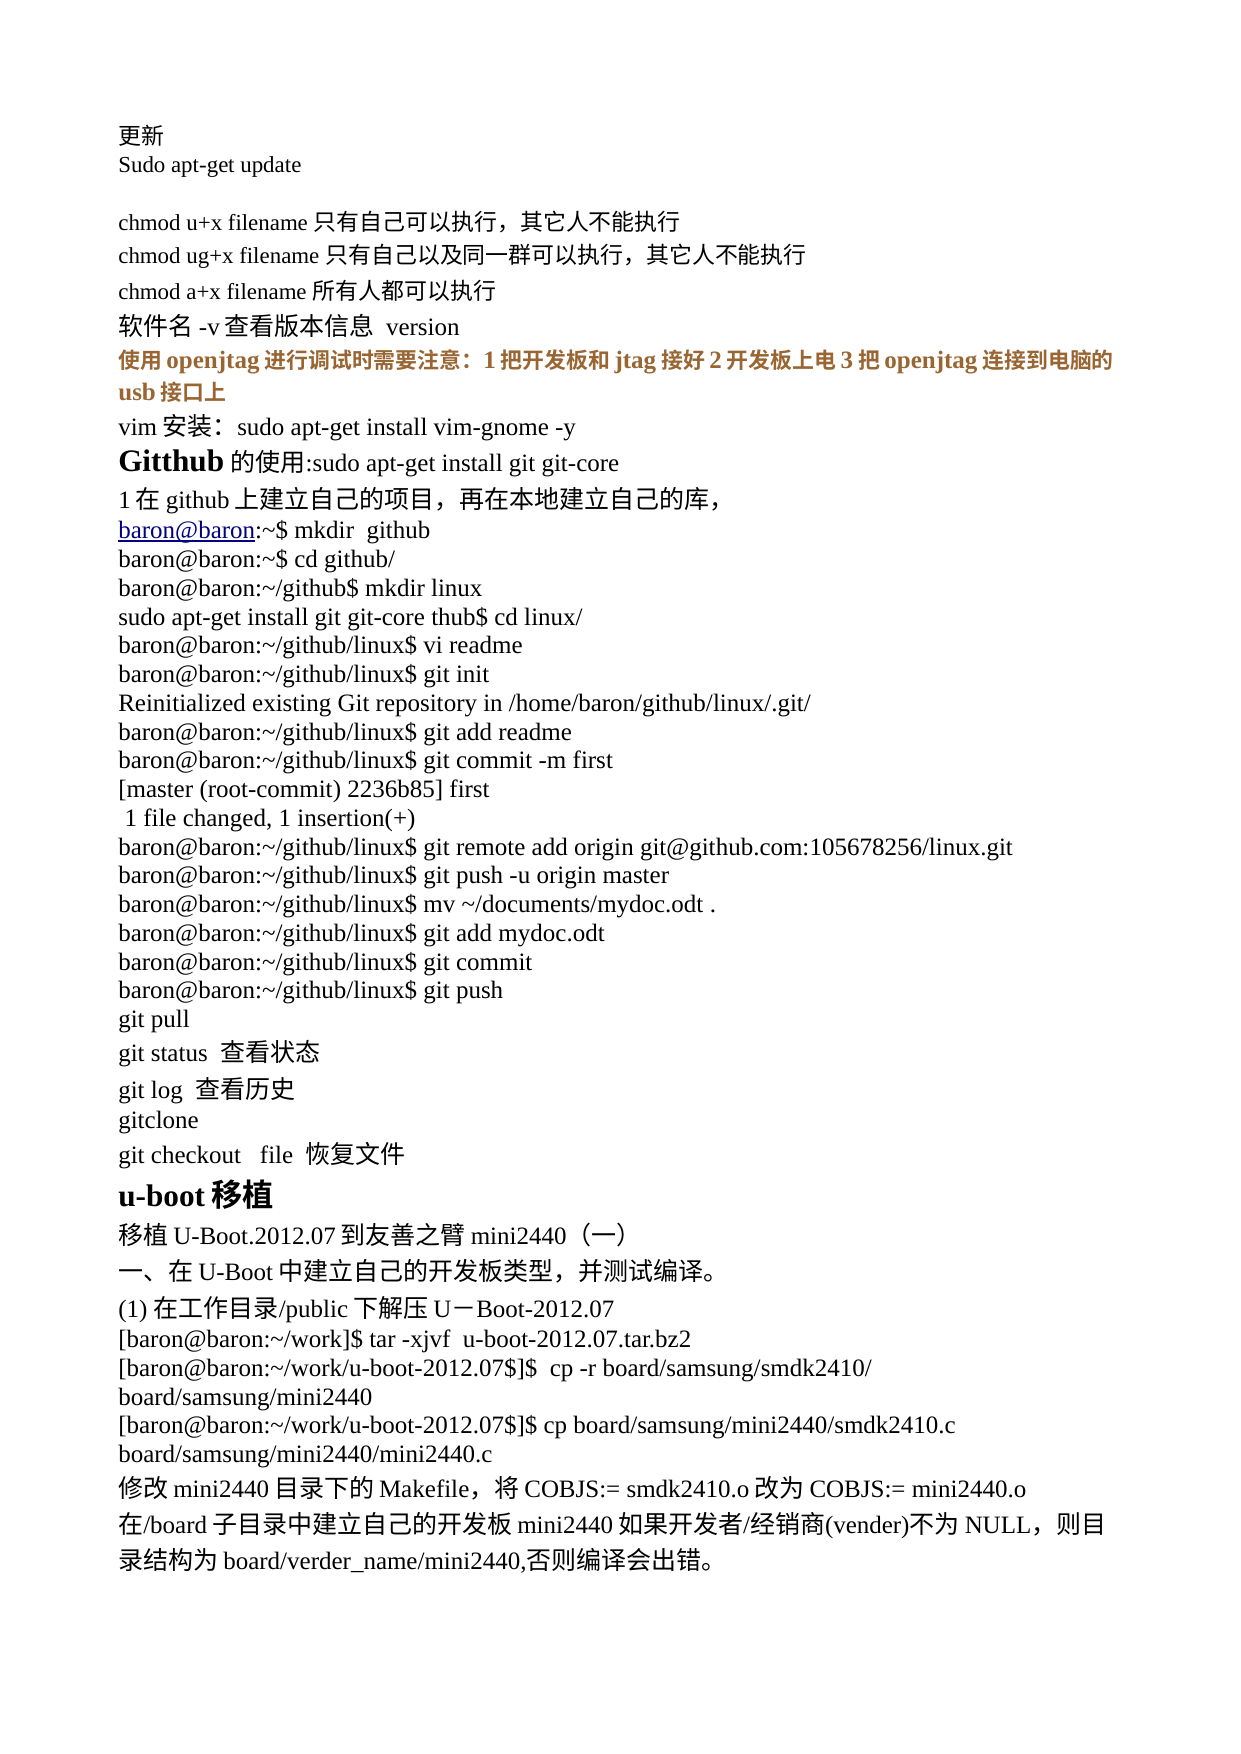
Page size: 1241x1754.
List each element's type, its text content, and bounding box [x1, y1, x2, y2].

text (1) 在工作目录/public下解压U－Boot-2012.07 [118, 1288, 1122, 1324]
text u-boot移植 [118, 1170, 1122, 1216]
text Reinitialized existing Git repository in /home/baron/github/linux/.git/ [118, 688, 1122, 717]
text baron@baron:~/github/linux$ git remote add origin git@github.com:105678256/linux.git [118, 832, 1122, 860]
text 1在github上建立自己的项目，再在本地建立自己的库， [118, 479, 1122, 515]
text [master (root-commit) 2236b85] first [118, 774, 1122, 803]
text Gitthub的使用:sudo apt-get install git git-core [118, 443, 1122, 479]
text baron@baron:~/github/linux$ vi readme [118, 630, 1122, 659]
text git checkout file 恢复文件 [118, 1134, 1122, 1170]
text baron@baron:~/github/linux$ git push [118, 975, 1122, 1004]
text Sudo apt-get update [118, 151, 1122, 178]
text vim安装：sudo apt-get install vim-gnome -y [118, 406, 1122, 443]
text baron@baron:~/github/linux$ mv ~/documents/mydoc.odt . [118, 889, 1122, 918]
text baron@baron:~$ mkdir github [118, 515, 1122, 544]
text 一、在U-Boot中建立自己的开发板类型，并测试编译。 [118, 1252, 1122, 1288]
text [baron@baron:~/work]$ tar -xjvf u-boot-2012.07.tar.bz2 [118, 1324, 1122, 1353]
text chmod u+x filename 只有自己可以执行，其它人不能执行 [118, 204, 1122, 237]
text 修改mini2440目录下的Makefile，将COBJS:= smdk2410.o改为COBJS:= mini2440.o [118, 1468, 1122, 1504]
text baron@baron:~/github$ mkdir linux [118, 573, 1122, 602]
text [baron@baron:~/work/u-boot-2012.07$]$ cp -r board/samsung/smdk2410/ board/samsung/mini2440 [118, 1353, 1122, 1411]
text baron@baron:~/github/linux$ git add mydoc.odt [118, 918, 1122, 947]
text 更新 [118, 118, 1122, 151]
text baron@baron:~/github/linux$ git commit -m first [118, 745, 1122, 774]
text 软件名 -v查看版本信息 version [118, 307, 1122, 343]
text baron@baron:~/github/linux$ git init [118, 659, 1122, 688]
text 1 file changed, 1 insertion(+) [118, 803, 1122, 832]
text baron@baron:~/github/linux$ git add readme [118, 717, 1122, 745]
text 使用openjtag进行调试时需要注意：1把开发板和jtag接好2开发板上电3把openjtag连接到电脑的usb接口上 [118, 343, 1122, 406]
text chmod ug+x filename 只有自己以及同一群可以执行，其它人不能执行 [118, 237, 1122, 271]
text git pull [118, 1004, 1122, 1033]
text sudo apt-get install git git-core thub$ cd linux/ [118, 602, 1122, 630]
text baron@baron:~/github/linux$ git commit [118, 947, 1122, 975]
text chmod a+x filename 所有人都可以执行 [118, 271, 1122, 307]
text git log 查看历史 [118, 1069, 1122, 1105]
text baron@baron:~/github/linux$ git push -u origin master [118, 860, 1122, 889]
text 移植U-Boot.2012.07到友善之臂mini2440（一） [118, 1216, 1122, 1252]
text [baron@baron:~/work/u-boot-2012.07$]$ cp board/samsung/mini2440/smdk2410.c board/samsung/mini2440/mini2440.c [118, 1411, 1122, 1468]
text gitclone [118, 1105, 1122, 1134]
text 在/board子目录中建立自己的开发板mini2440如果开发者/经销商(vender)不为NULL，则目录结构为board/verder_name/mini2440,否则编译会出错。 [118, 1504, 1122, 1577]
text git status 查看状态 [118, 1033, 1122, 1069]
text baron@baron:~$ cd github/ [118, 544, 1122, 573]
